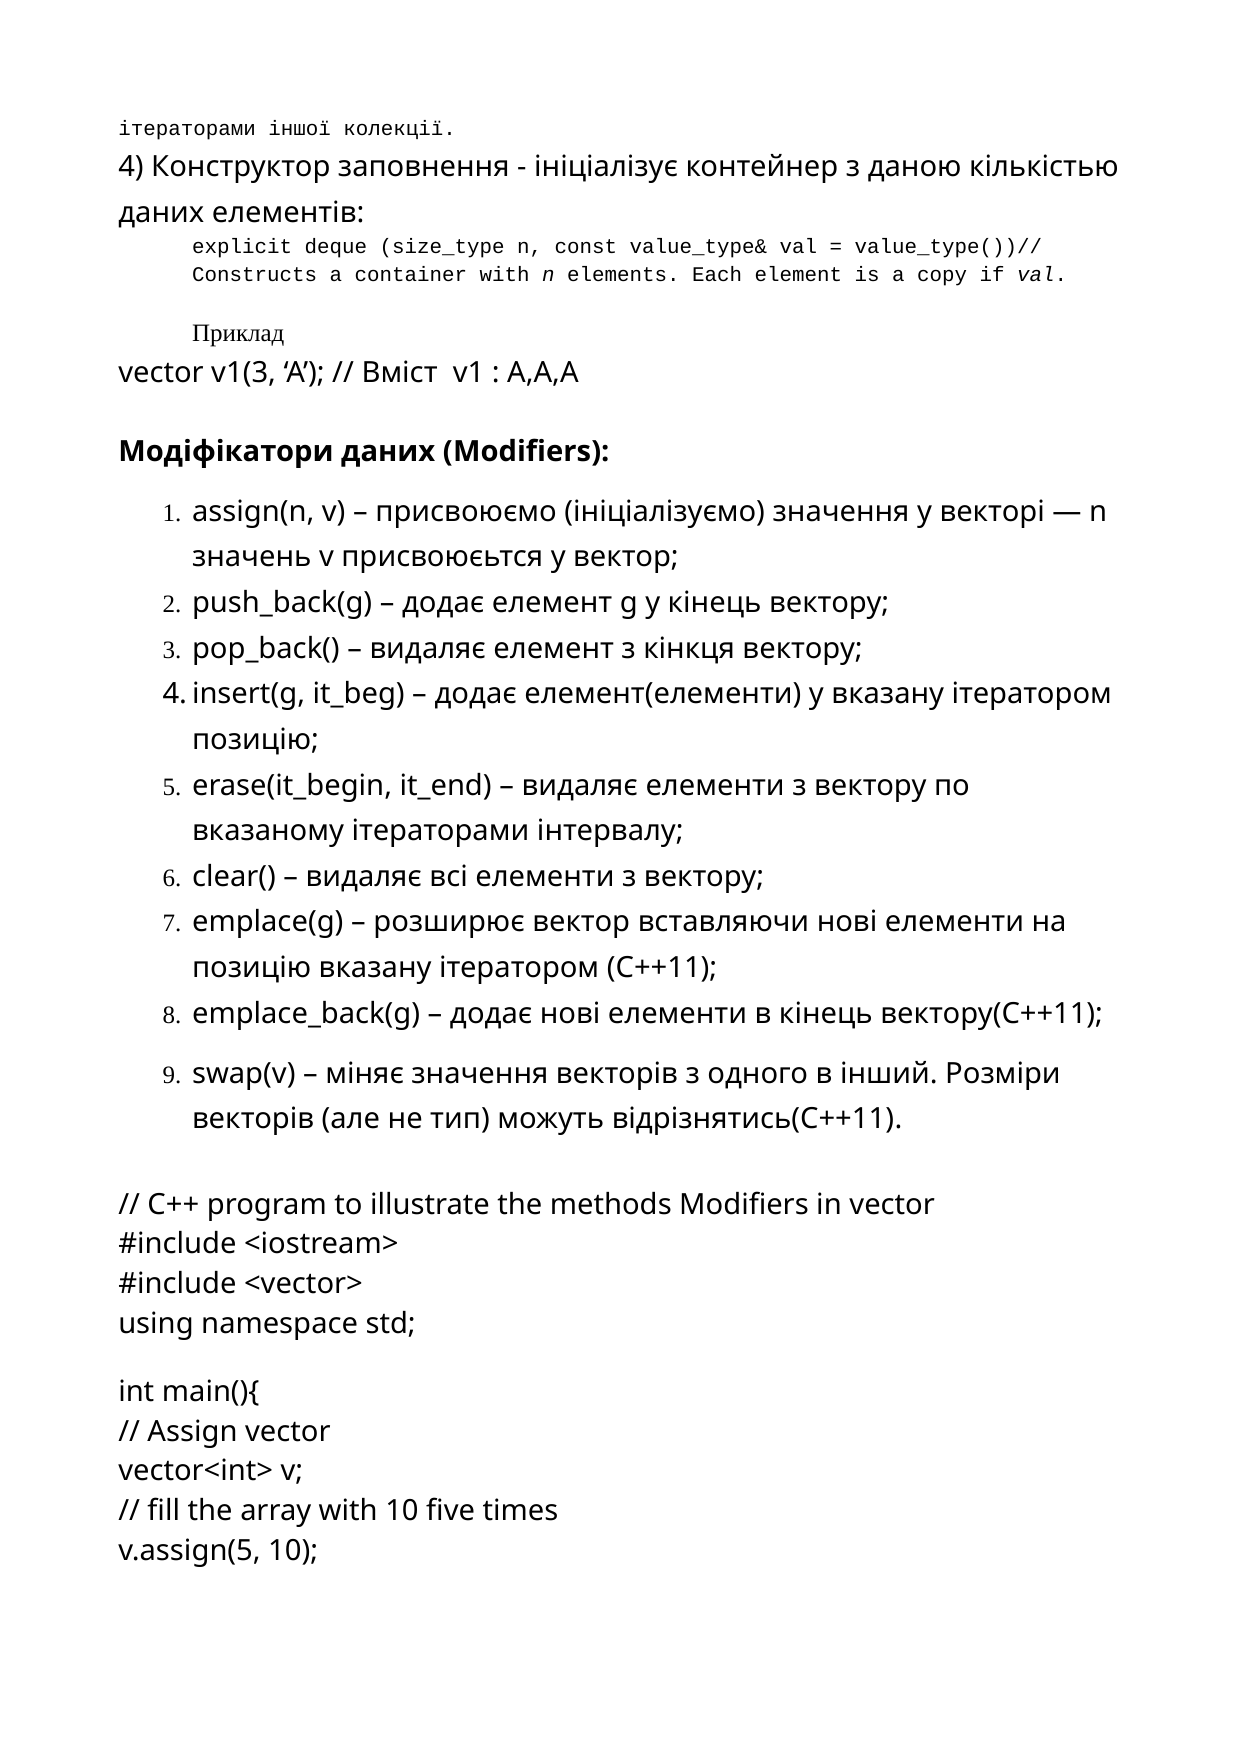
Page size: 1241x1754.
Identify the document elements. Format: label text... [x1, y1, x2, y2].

text int main(){ [118, 1370, 1122, 1410]
list emplace_back(g) – додає нові елементи в кінець вектору(С++11); [162, 992, 1122, 1032]
text // fill the array with 10 five times [118, 1489, 1122, 1529]
text explicit deque (size_type n, const value_type& val = value_type())// Constructs a container with n elements. Each element is a copy if val. [192, 237, 1122, 287]
list erase(it_begin, it_end) – видаляє елементи з вектору по вказаному ітераторами інтервалу; [162, 764, 1122, 849]
list pop_back() – видаляє елемент з кінкця вектору; [162, 627, 1122, 667]
list swap(v) – міняє значення векторів з одного в інший. Розміри векторів (але не тип) можуть відрізнятись(С++11). [162, 1052, 1122, 1137]
text v.assign(5, 10); [118, 1529, 1122, 1568]
text // Assign vector [118, 1410, 1122, 1449]
text // C++ program to illustrate the methods Modifiers in vector [118, 1183, 1122, 1223]
text #include <vector> [118, 1262, 1122, 1302]
list insert(g, it_beg) – додає елемент(елементи) у вказану ітератором позицію; [162, 672, 1122, 758]
list emplace(g) – розширює вектор вставляючи нові елементи на позицію вказану ітератором (С++11); [162, 901, 1122, 986]
list push_back(g) – додає елемент g у кінець вектору; [162, 581, 1122, 621]
text vector v1(3, ‘A’); // Вміст v1 : A,A,A [118, 351, 1122, 391]
text using namespace std; [118, 1302, 1122, 1342]
text 4) Конструктор заповнення - ініціалізує контейнер з даною кількістью даних елементів: [118, 145, 1122, 231]
text vector<int> v; [118, 1449, 1122, 1489]
list clear() – видаляє всі елементи з вектору; [162, 855, 1122, 895]
list assign(n, v) – присвоюємо (ініціалізуємо) значення у векторі — n значень v присвоюєьтся у вектор; [162, 490, 1122, 575]
text #include <iostream> [118, 1223, 1122, 1262]
text ітераторами іншої колекції. [118, 118, 1122, 142]
text Модіфікатори даних (Modifiers): [118, 430, 1122, 469]
text Приклад [192, 318, 1122, 347]
